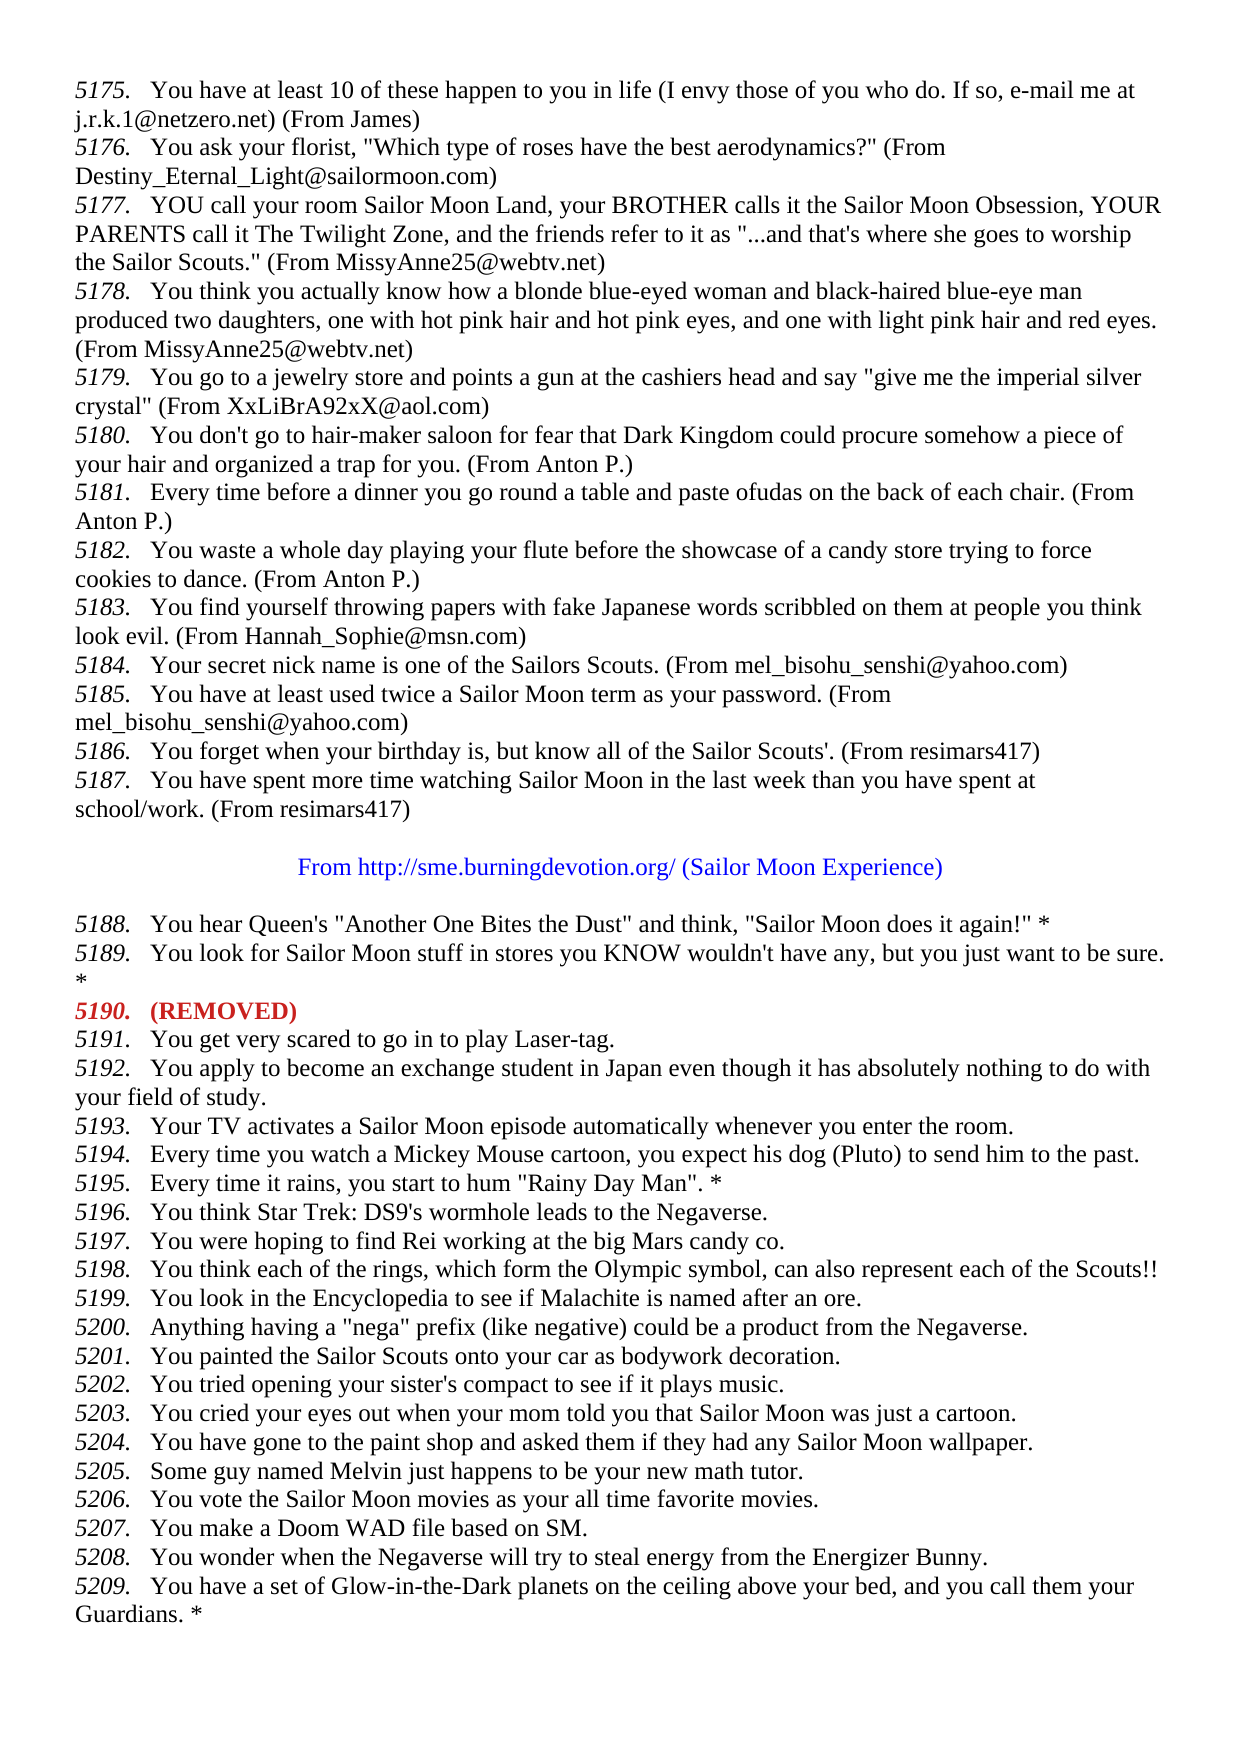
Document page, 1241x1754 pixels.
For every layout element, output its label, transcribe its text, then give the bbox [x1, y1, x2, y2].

list Every time it rains, you start to hum "Rainy Day Man". * [75, 1168, 1165, 1197]
list You apply to become an exchange student in Japan even though it has absolutely nothing to do with your field of study. [75, 1053, 1165, 1111]
list You have spent more time watching Sailor Moon in the last week than you have spent at school/work. (From resimars417) [75, 765, 1165, 822]
list (REMOVED) [75, 996, 1165, 1024]
list You vote the Sailor Moon movies as your all time favorite movies. [75, 1484, 1165, 1513]
text From http://sme.burningdevotion.org/ (Sailor Moon Experience) [75, 852, 1165, 880]
list You look in the Encyclopedia to see if Malachite is named after an ore. [75, 1283, 1165, 1312]
list You tried opening your sister's compact to see if it plays music. [75, 1369, 1165, 1398]
list You think Star Trek: DS9's wormhole leads to the Negaverse. [75, 1197, 1165, 1226]
list You don't go to hair-maker saloon for fear that Dark Kingdom could procure somehow a piece of your hair and organized a trap for you. (From Anton P.) [75, 420, 1165, 477]
list You have gone to the paint shop and asked them if they had any Sailor Moon wallpaper. [75, 1427, 1165, 1456]
list You think you actually know how a blonde blue-eyed woman and black-haired blue-eye man produced two daughters, one with hot pink hair and hot pink eyes, and one with light pink hair and red eyes. (From MissyAnne25@webtv.net) [75, 276, 1165, 362]
list You waste a whole day playing your flute before the showcase of a candy store trying to force cookies to dance. (From Anton P.) [75, 535, 1165, 592]
list You were hoping to find Rei working at the big Mars candy co. [75, 1226, 1165, 1254]
list You find yourself throwing papers with fake Japanese words scribbled on them at people you think look evil. (From Hannah_Sophie@msn.com) [75, 592, 1165, 650]
list You hear Queen's "Another One Bites the Dust" and think, "Sailor Moon does it again!" * [75, 909, 1165, 938]
list You forget when your birthday is, but know all of the Sailor Scouts'. (From resimars417) [75, 736, 1165, 765]
list Your secret nick name is one of the Sailors Scouts. (From mel_bisohu_senshi@yahoo.com) [75, 650, 1165, 679]
list You look for Sailor Moon stuff in stores you KNOW wouldn't have any, but you just want to be sure. * [75, 938, 1165, 996]
list You have at least 10 of these happen to you in life (I envy those of you who do. If so, e-mail me at j.r.k.1@netzero.net) (From James) [75, 75, 1165, 132]
list You wonder when the Negaverse will try to steal energy from the Energizer Bunny. [75, 1542, 1165, 1571]
list You make a Doom WAD file based on SM. [75, 1513, 1165, 1542]
list You get very scared to go in to play Laser-tag. [75, 1024, 1165, 1053]
list YOU call your room Sailor Moon Land, your BROTHER calls it the Sailor Moon Obsession, YOUR PARENTS call it The Twilight Zone, and the friends refer to it as "...and that's where she goes to worship the Sailor Scouts." (From MissyAnne25@webtv.net) [75, 190, 1165, 276]
list You ask your florist, "Which type of roses have the best aerodynamics?" (From Destiny_Eternal_Light@sailormoon.com) [75, 132, 1165, 190]
list Every time before a dinner you go round a table and paste ofudas on the back of each chair. (From Anton P.) [75, 477, 1165, 535]
list Your TV activates a Sailor Moon episode automatically whenever you enter the room. [75, 1111, 1165, 1139]
list You have a set of Glow-in-the-Dark planets on the ceiling above your bed, and you call them your Guardians. * [75, 1571, 1165, 1628]
list Every time you watch a Mickey Mouse cartoon, you expect his dog (Pluto) to send him to the past. [75, 1139, 1165, 1168]
list Some guy named Melvin just happens to be your new math tutor. [75, 1456, 1165, 1484]
list You cried your eyes out when your mom told you that Sailor Moon was just a cartoon. [75, 1398, 1165, 1427]
list You have at least used twice a Sailor Moon term as your password. (From mel_bisohu_senshi@yahoo.com) [75, 679, 1165, 736]
list Anything having a "nega" prefix (like negative) could be a product from the Negaverse. [75, 1312, 1165, 1341]
list You painted the Sailor Scouts onto your car as bodywork decoration. [75, 1341, 1165, 1369]
list You think each of the rings, which form the Olympic symbol, can also represent each of the Scouts!! [75, 1254, 1165, 1283]
list You go to a jewelry store and points a gun at the cashiers head and say "give me the imperial silver crystal" (From XxLiBrA92xX@aol.com) [75, 362, 1165, 420]
